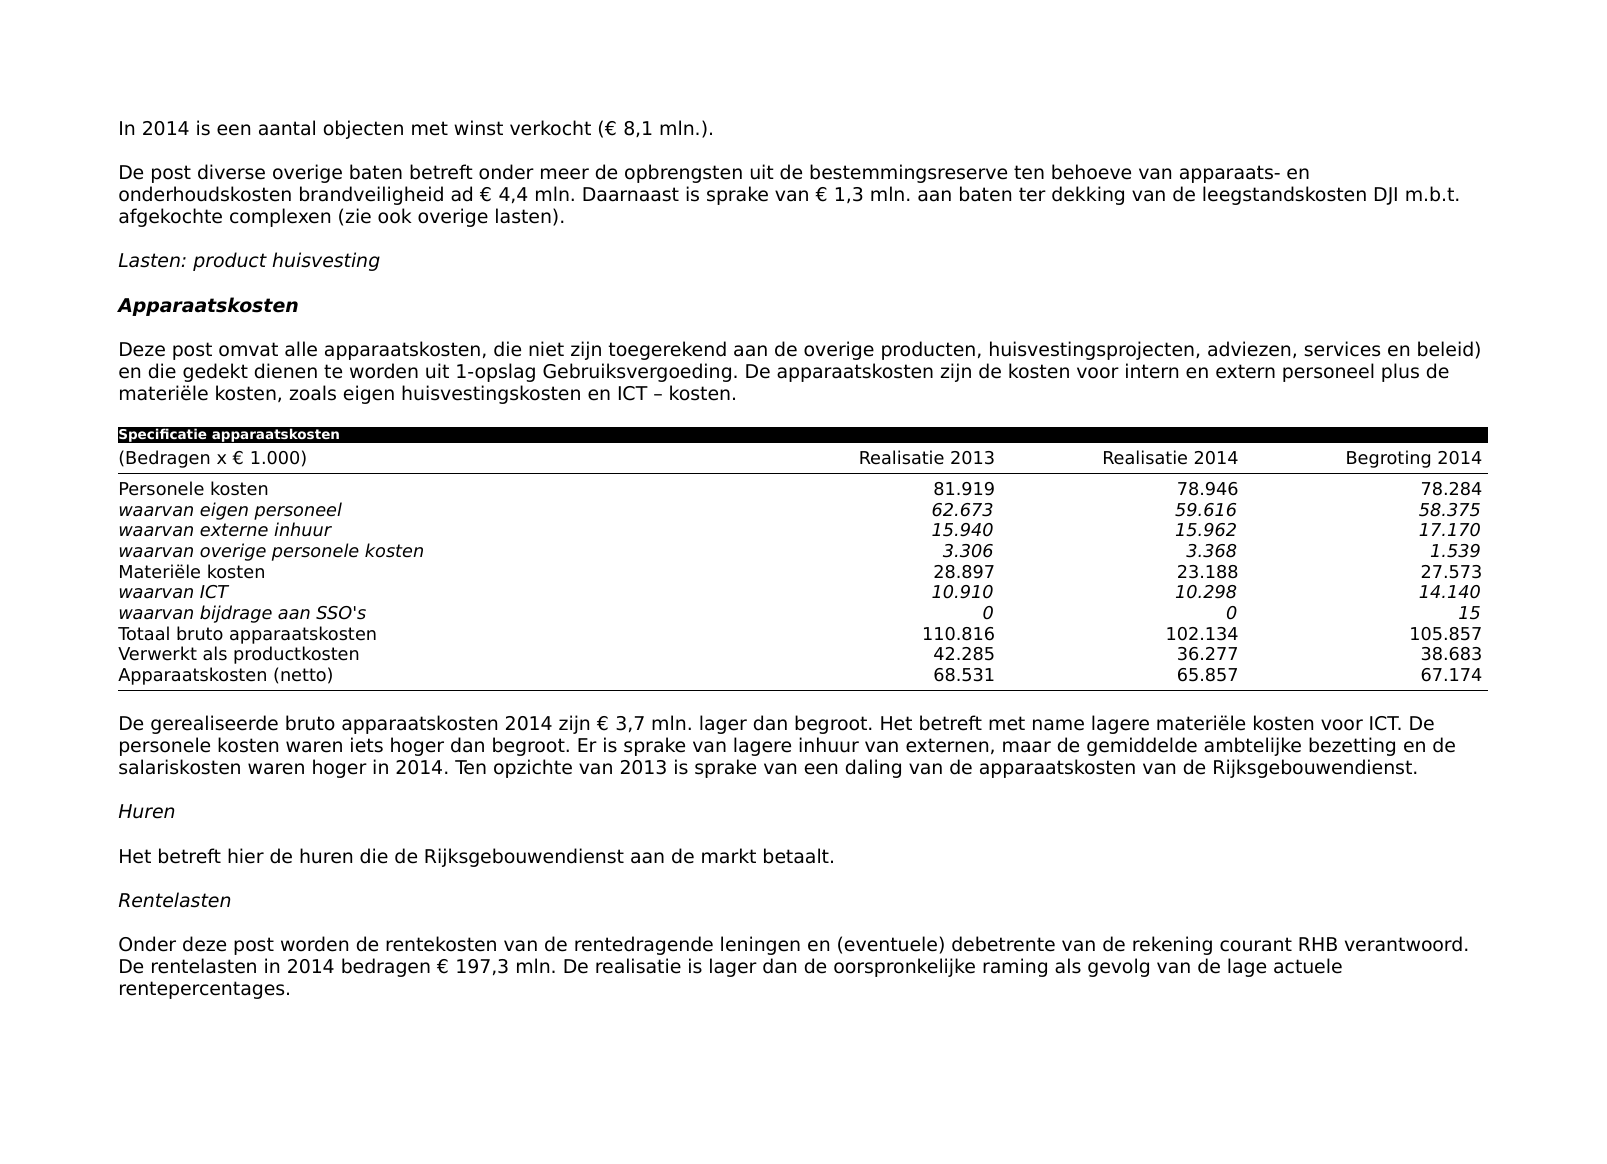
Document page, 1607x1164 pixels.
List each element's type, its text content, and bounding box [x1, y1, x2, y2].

table_cell 67.174 [1245, 665, 1488, 690]
table_header Specificatie apparaatskosten [118, 427, 1488, 442]
text Het betreft hier de huren die de Rijksgebouwendienst aan de markt betaalt. [118, 846, 1488, 867]
table_cell 0 [1001, 603, 1244, 623]
subtitle Lasten: product huisvesting [118, 250, 1488, 272]
table_cell Realisatie 2013 [758, 443, 1001, 473]
table_cell 3.306 [758, 541, 1001, 562]
subtitle Rentelasten [118, 890, 1488, 912]
table_cell 68.531 [758, 665, 1001, 690]
table_cell waarvan eigen personeel [118, 500, 757, 520]
table_cell 17.170 [1245, 520, 1488, 541]
table_cell 1.539 [1245, 541, 1488, 562]
table_cell 38.683 [1245, 644, 1488, 665]
table_cell 15 [1245, 603, 1488, 623]
subtitle Huren [118, 801, 1488, 823]
table_cell 65.857 [1001, 665, 1244, 690]
table_cell Totaal bruto apparaatskosten [118, 624, 757, 644]
text Deze post omvat alle apparaatskosten, die niet zijn toegerekend aan de overige producten, huisvestingsprojecten, adviezen, services en beleid) en die gedekt dienen te worden uit 1-opslag Gebruiksvergoeding. De apparaatskosten zijn de kosten voor intern en extern personeel plus de materiële kosten, zoals eigen huisvestingskosten en ICT – kosten. [118, 339, 1488, 405]
table_cell 78.946 [1001, 474, 1244, 500]
subtitle Apparaatskosten [118, 294, 1488, 317]
table_cell 10.910 [758, 582, 1001, 603]
table_cell Realisatie 2014 [1001, 443, 1244, 473]
table_cell waarvan ICT [118, 582, 757, 603]
text In 2014 is een aantal objecten met winst verkocht (€ 8,1 mln.). [118, 118, 1488, 140]
table_cell 0 [758, 603, 1001, 623]
table_cell waarvan overige personele kosten [118, 541, 757, 562]
text De gerealiseerde bruto apparaatskosten 2014 zijn € 3,7 mln. lager dan begroot. Het betreft met name lagere materiële kosten voor ICT. De personele kosten waren iets hoger dan begroot. Er is sprake van lagere inhuur van externen, maar de gemiddelde ambtelijke bezetting en de salariskosten waren hoger in 2014. Ten opzichte van 2013 is sprake van een daling van de apparaatskosten van de Rijksgebouwendienst. [118, 713, 1488, 779]
table_cell 23.188 [1001, 562, 1244, 582]
table_cell 110.816 [758, 624, 1001, 644]
table_cell waarvan externe inhuur [118, 520, 757, 541]
table_cell 78.284 [1245, 474, 1488, 500]
table_cell 3.368 [1001, 541, 1244, 562]
table_cell 58.375 [1245, 500, 1488, 520]
table_cell 36.277 [1001, 644, 1244, 665]
table_cell 105.857 [1245, 624, 1488, 644]
text Onder deze post worden de rentekosten van de rentedragende leningen en (eventuele) debetrente van de rekening courant RHB verantwoord. De rentelasten in 2014 bedragen € 197,3 mln. De realisatie is lager dan de oorspronkelijke raming als gevolg van de lage actuele rentepercentages. [118, 934, 1488, 1000]
table_cell 15.940 [758, 520, 1001, 541]
table_cell Apparaatskosten (netto) [118, 665, 757, 690]
table_cell Materiële kosten [118, 562, 757, 582]
text De post diverse overige baten betreft onder meer de opbrengsten uit de bestemmingsreserve ten behoeve van apparaats- en onderhoudskosten brandveiligheid ad € 4,4 mln. Daarnaast is sprake van € 1,3 mln. aan baten ter dekking van de leegstandskosten DJI m.b.t. afgekochte complexen (zie ook overige lasten). [118, 162, 1488, 228]
table_cell Personele kosten [118, 474, 757, 500]
table_cell 15.962 [1001, 520, 1244, 541]
table_cell 59.616 [1001, 500, 1244, 520]
table_cell 62.673 [758, 500, 1001, 520]
table_cell 28.897 [758, 562, 1001, 582]
table_cell Verwerkt als productkosten [118, 644, 757, 665]
table_cell 81.919 [758, 474, 1001, 500]
table_cell 102.134 [1001, 624, 1244, 644]
table_cell 27.573 [1245, 562, 1488, 582]
table_cell (Bedragen x € 1.000) [118, 443, 757, 473]
table_cell 10.298 [1001, 582, 1244, 603]
table_cell 42.285 [758, 644, 1001, 665]
table_cell Begroting 2014 [1245, 443, 1488, 473]
table_cell 14.140 [1245, 582, 1488, 603]
table_cell waarvan bijdrage aan SSO's [118, 603, 757, 623]
